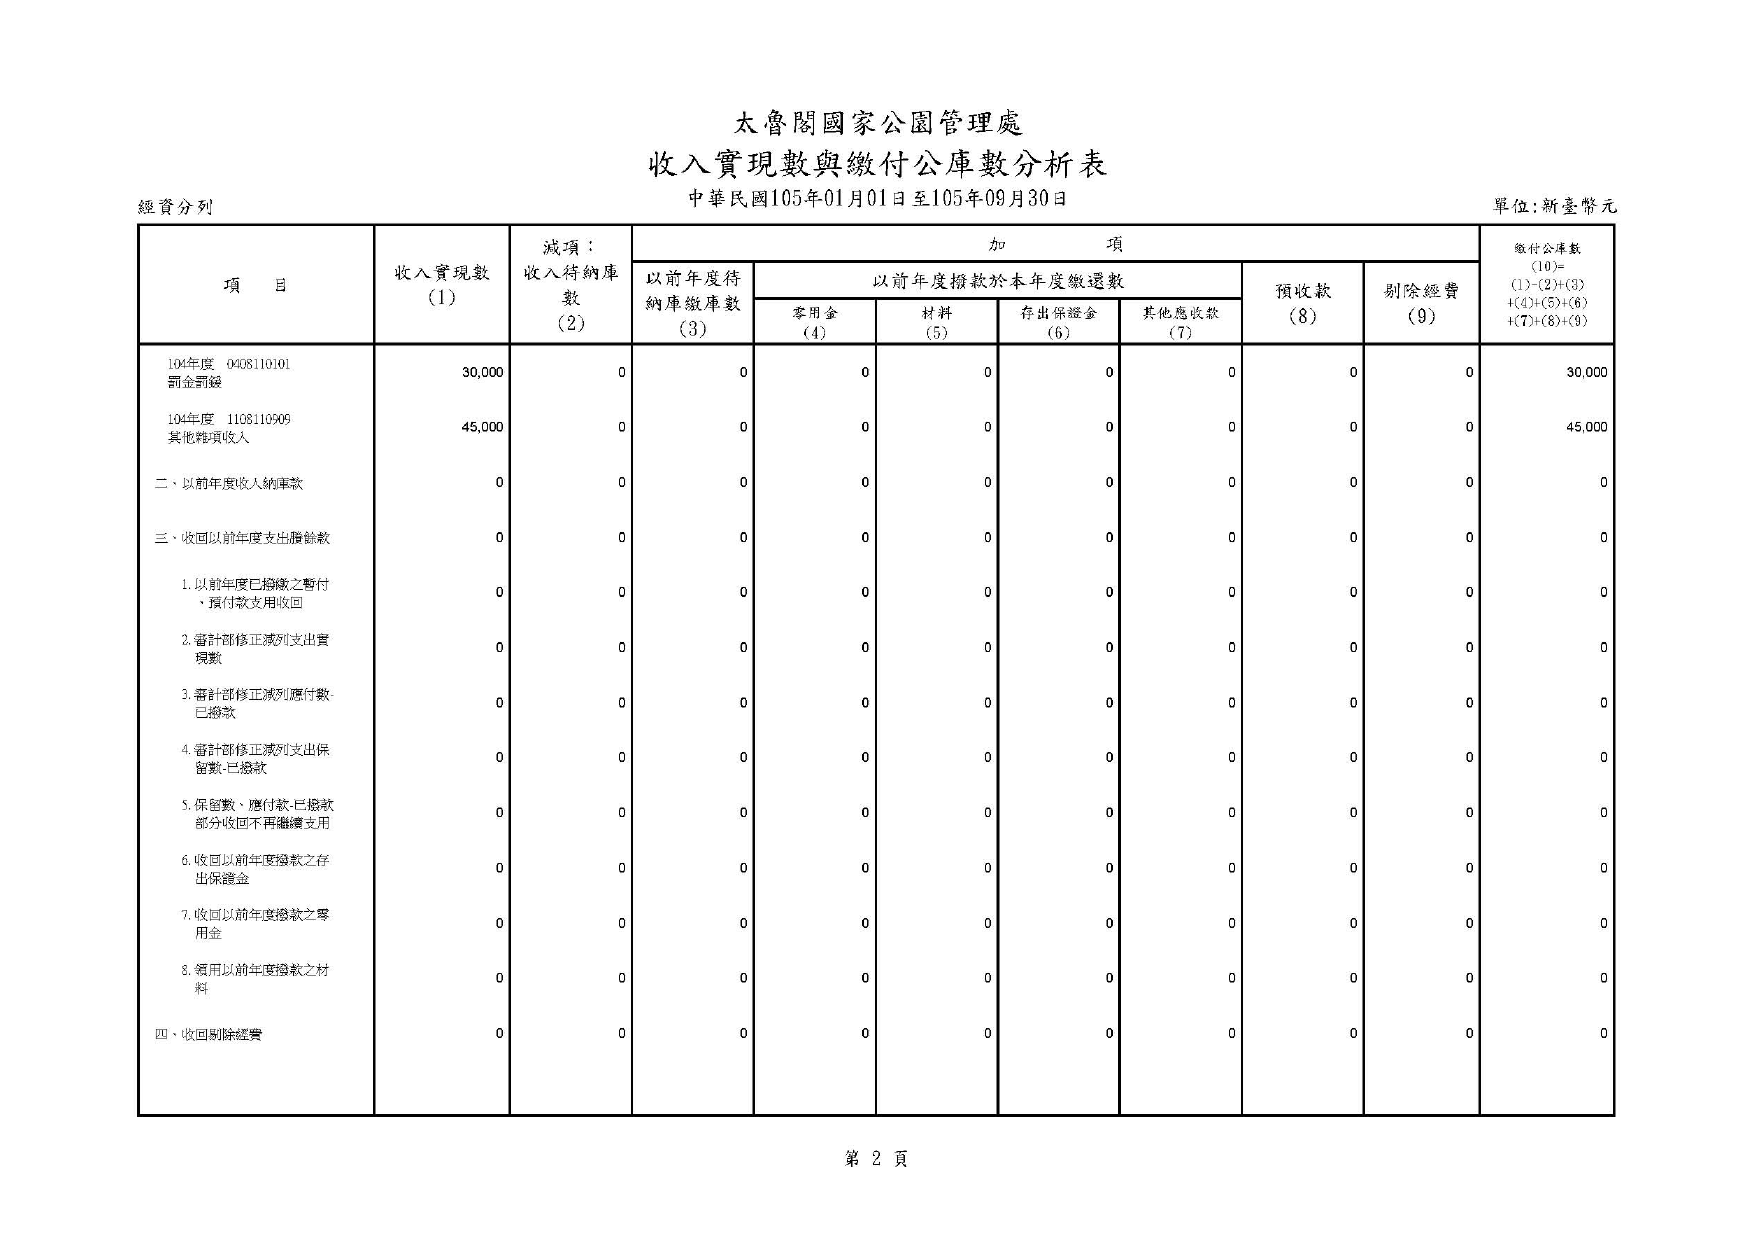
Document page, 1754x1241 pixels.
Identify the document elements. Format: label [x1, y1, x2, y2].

picture [59, 59, 1695, 1216]
